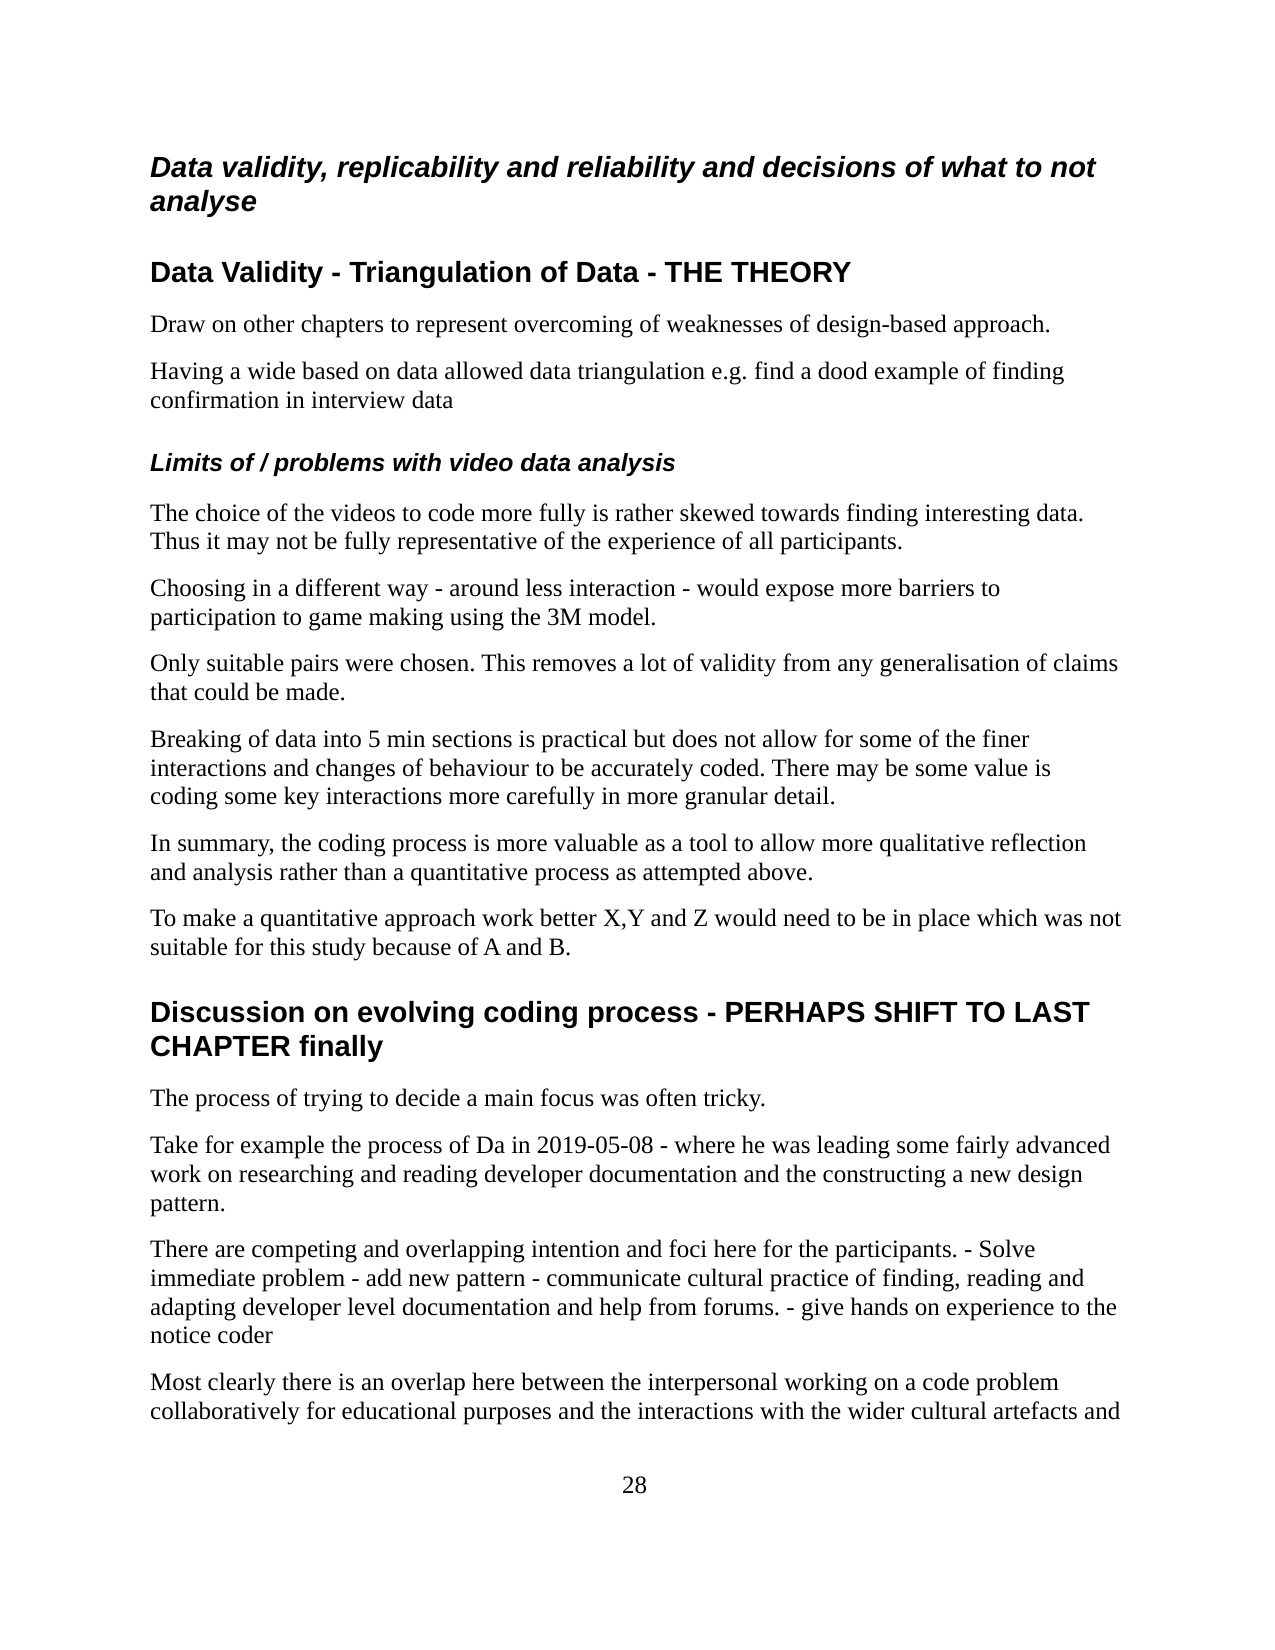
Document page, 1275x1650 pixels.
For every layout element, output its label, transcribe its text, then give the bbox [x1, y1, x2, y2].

subtitle Data validity, replicability and reliability and decisions of what to not analyse [150, 150, 1125, 217]
text In summary, the coding process is more valuable as a tool to allow more qualitative reflection and analysis rather than a quantitative process as attempted above. [150, 828, 1125, 886]
text To make a quantitative approach work better X,Y and Z would need to be in place which was not suitable for this study because of A and B. [150, 903, 1125, 961]
subtitle Data Validity - Triangulation of Data - THE THEORY [150, 254, 1125, 288]
text The choice of the videos to code more fully is rather skewed towards finding interesting data. Thus it may not be fully representative of the experience of all participants. [150, 498, 1125, 555]
text Choosing in a different way - around less interaction - would expose more barriers to participation to game making using the 3M model. [150, 573, 1125, 631]
subtitle Limits of / problems with video data analysis [150, 448, 1125, 476]
text Draw on other chapters to represent overcoming of weaknesses of design-based approach. [150, 309, 1125, 338]
text Most clearly there is an overlap here between the interpersonal working on a code problem collaboratively for educational purposes and the interactions with the wider cultural artefacts and [150, 1367, 1125, 1425]
text Having a wide based on data allowed data triangulation e.g. find a dood example of finding confirmation in interview data [150, 356, 1125, 414]
text Take for example the process of Da in 2019-05-08 - where he was leading some fairly advanced work on researching and reading developer documentation and the constructing a new design pattern. [150, 1130, 1125, 1216]
text Breaking of data into 5 min sections is practical but does not allow for some of the finer interactions and changes of behaviour to be accurately coded. There may be some value is coding some key interactions more carefully in more granular detail. [150, 724, 1125, 810]
subtitle Discussion on evolving coding process - PERHAPS SHIFT TO LAST CHAPTER finally [150, 995, 1125, 1062]
text The process of trying to decide a main focus was often tricky. [150, 1083, 1125, 1112]
text Only suitable pairs were chosen. This removes a lot of validity from any generalisation of claims that could be made. [150, 648, 1125, 706]
text There are competing and overlapping intention and foci here for the participants. - Solve immediate problem - add new pattern - communicate cultural practice of finding, reading and adapting developer level documentation and help from forums. - give hands on experience to the notice coder [150, 1234, 1125, 1349]
